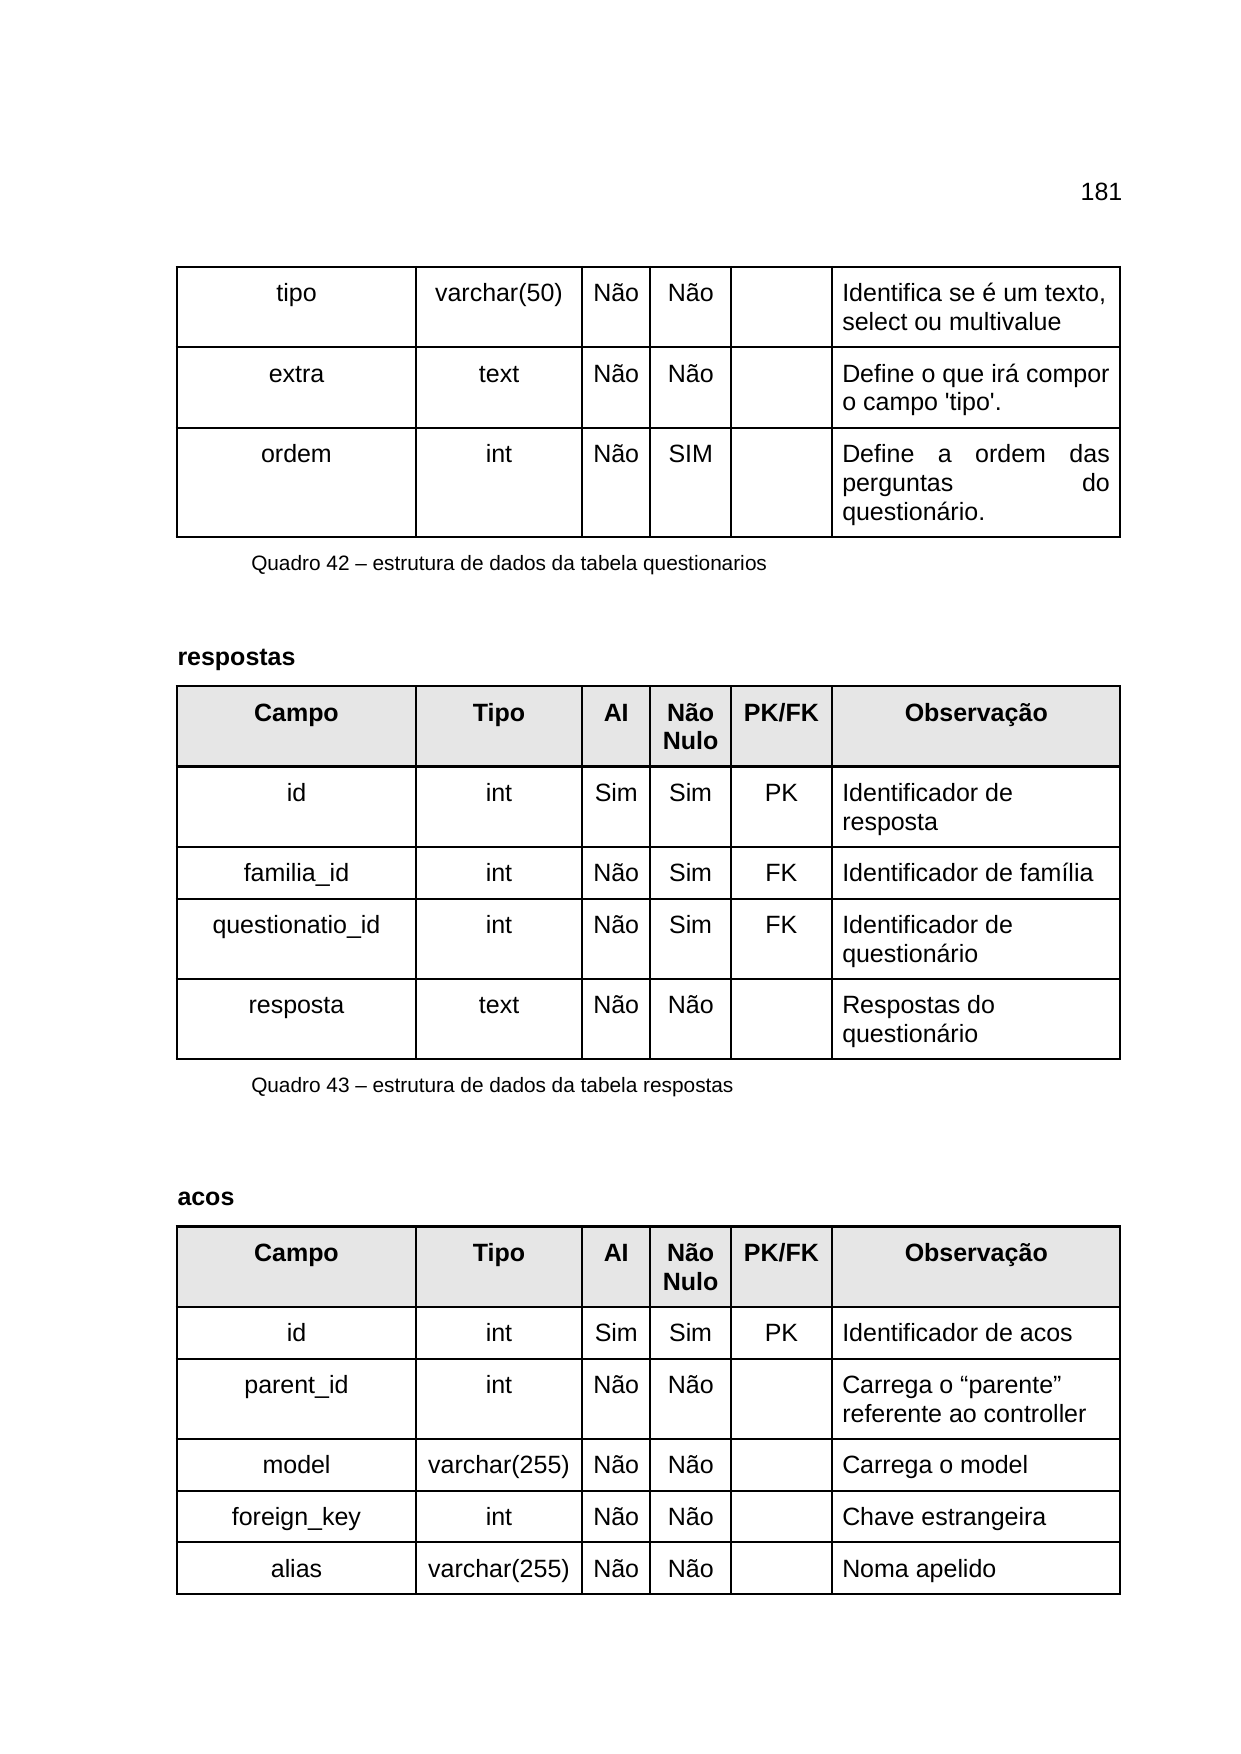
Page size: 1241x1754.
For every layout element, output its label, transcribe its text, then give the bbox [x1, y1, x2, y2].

table_header AI [583, 687, 649, 765]
table_cell [732, 348, 831, 427]
table_cell Noma apelido [833, 1543, 1119, 1593]
table_cell Respostas do questionário [833, 980, 1119, 1058]
table_cell Sim [651, 768, 730, 846]
table_header AI [583, 1228, 649, 1306]
table_cell varchar(50) [417, 268, 581, 346]
table_cell text [417, 348, 581, 427]
table_cell Define o que irá compor o campo 'tipo'. [833, 348, 1119, 427]
table_cell Não [583, 268, 649, 346]
table_cell Define a ordem das perguntas do questionário. [833, 429, 1119, 536]
table_header Observação [833, 687, 1119, 765]
table_cell Carrega o “parente” referente ao controller [833, 1360, 1119, 1438]
table_cell PK [732, 1308, 831, 1357]
table_cell int [417, 848, 581, 897]
table_cell Não [583, 1492, 649, 1541]
table_cell ordem [178, 429, 415, 536]
table_cell Não [651, 348, 730, 427]
table_cell [732, 980, 831, 1058]
table_cell [732, 1360, 831, 1438]
table_header Não Nulo [651, 1228, 730, 1306]
table_header Tipo [417, 687, 581, 765]
table_cell Identifica se é um texto, select ou multivalue [833, 268, 1119, 346]
table_cell [732, 1492, 831, 1541]
table_cell Carrega o model [833, 1440, 1119, 1489]
table_cell Não [583, 1360, 649, 1438]
table_cell text [417, 980, 581, 1058]
table_cell int [417, 1360, 581, 1438]
table_cell Não [583, 1440, 649, 1489]
table_header PK/FK [732, 1228, 831, 1306]
table_cell questionatio_id [178, 900, 415, 978]
table_cell Identificador de resposta [833, 768, 1119, 846]
table_cell extra [178, 348, 415, 427]
table_cell familia_id [178, 848, 415, 897]
table_cell FK [732, 848, 831, 897]
table_cell Não [651, 980, 730, 1058]
table_cell int [417, 429, 581, 536]
table_cell Não [651, 1492, 730, 1541]
table_cell FK [732, 900, 831, 978]
table_cell Identificador de questionário [833, 900, 1119, 978]
table_cell Não [651, 1360, 730, 1438]
table_cell Sim [583, 768, 649, 846]
table_header PK/FK [732, 687, 831, 765]
table_cell [732, 429, 831, 536]
table_cell [732, 1440, 831, 1489]
table_cell int [417, 768, 581, 846]
text respostas [177, 642, 1122, 671]
table_cell Não [583, 348, 649, 427]
table_header Campo [178, 687, 415, 765]
table_cell Não [583, 900, 649, 978]
table_cell resposta [178, 980, 415, 1058]
table_cell alias [178, 1543, 415, 1593]
table_cell Sim [583, 1308, 649, 1357]
table_cell Não [651, 1440, 730, 1489]
table_header Não Nulo [651, 687, 730, 765]
table_cell int [417, 1492, 581, 1541]
table_cell id [178, 768, 415, 846]
table_cell parent_id [178, 1360, 415, 1438]
table_header Tipo [417, 1228, 581, 1306]
table_cell varchar(255) [417, 1543, 581, 1593]
table_cell Não [583, 1543, 649, 1593]
table_cell Sim [651, 848, 730, 897]
table_cell Identificador de família [833, 848, 1119, 897]
table_cell Não [583, 980, 649, 1058]
table_cell int [417, 900, 581, 978]
table_cell PK [732, 768, 831, 846]
table_cell tipo [178, 268, 415, 346]
table_cell Não [651, 268, 730, 346]
table_cell id [178, 1308, 415, 1357]
table_cell model [178, 1440, 415, 1489]
table_cell Identificador de acos [833, 1308, 1119, 1357]
table_cell SIM [651, 429, 730, 536]
text Quadro 42 – estrutura de dados da tabela questionarios [177, 550, 1122, 574]
table_cell Sim [651, 900, 730, 978]
text acos [177, 1182, 1122, 1211]
table_cell Sim [651, 1308, 730, 1357]
text Quadro 43 – estrutura de dados da tabela respostas [177, 1073, 1122, 1097]
table_cell int [417, 1308, 581, 1357]
table_cell Não [583, 429, 649, 536]
table_cell varchar(255) [417, 1440, 581, 1489]
table_header Observação [833, 1228, 1119, 1306]
table_cell [732, 268, 831, 346]
table_cell Não [651, 1543, 730, 1593]
table_cell foreign_key [178, 1492, 415, 1541]
table_cell Não [583, 848, 649, 897]
table_cell Chave estrangeira [833, 1492, 1119, 1541]
table_cell [732, 1543, 831, 1593]
table_header Campo [178, 1228, 415, 1306]
